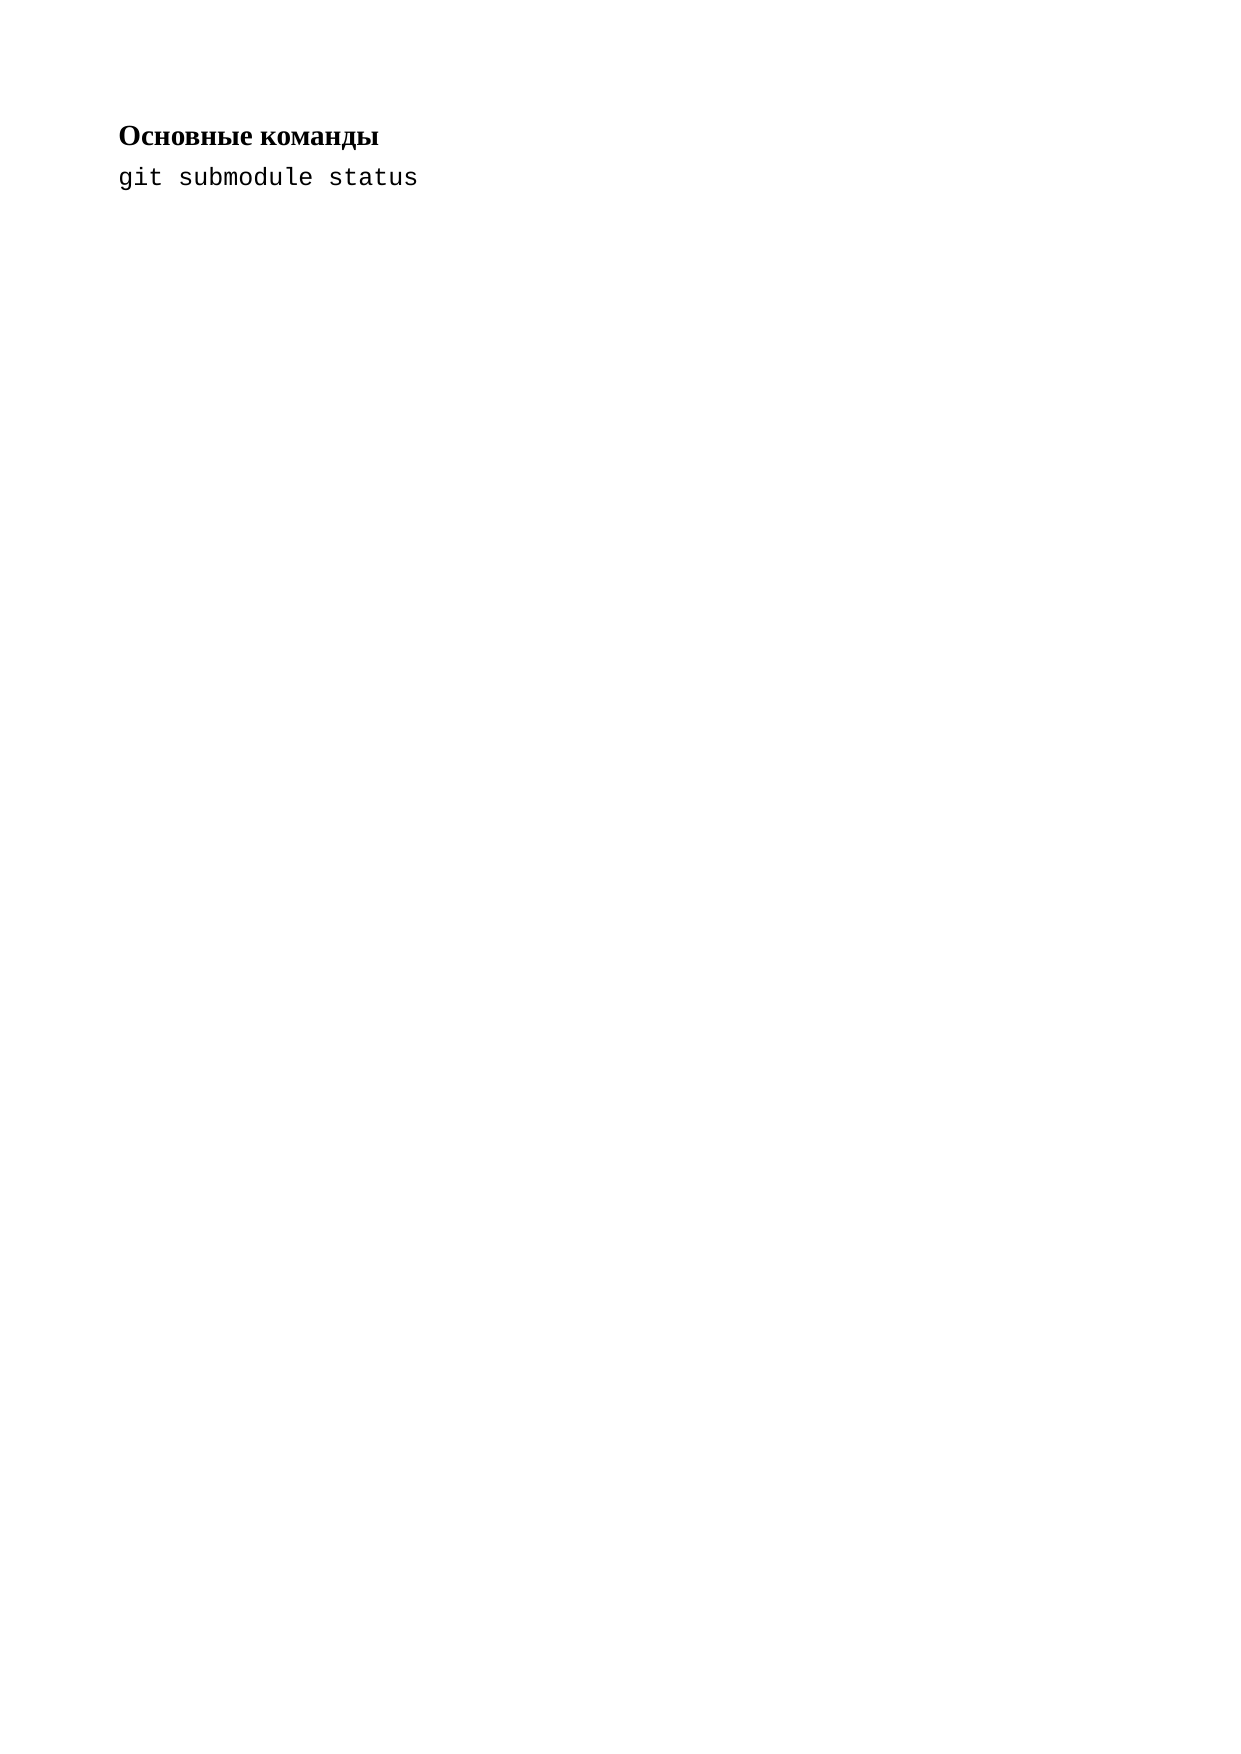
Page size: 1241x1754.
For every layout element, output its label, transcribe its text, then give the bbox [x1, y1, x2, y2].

subtitle Основные команды [118, 118, 1122, 152]
text git submodule status [118, 164, 1122, 192]
